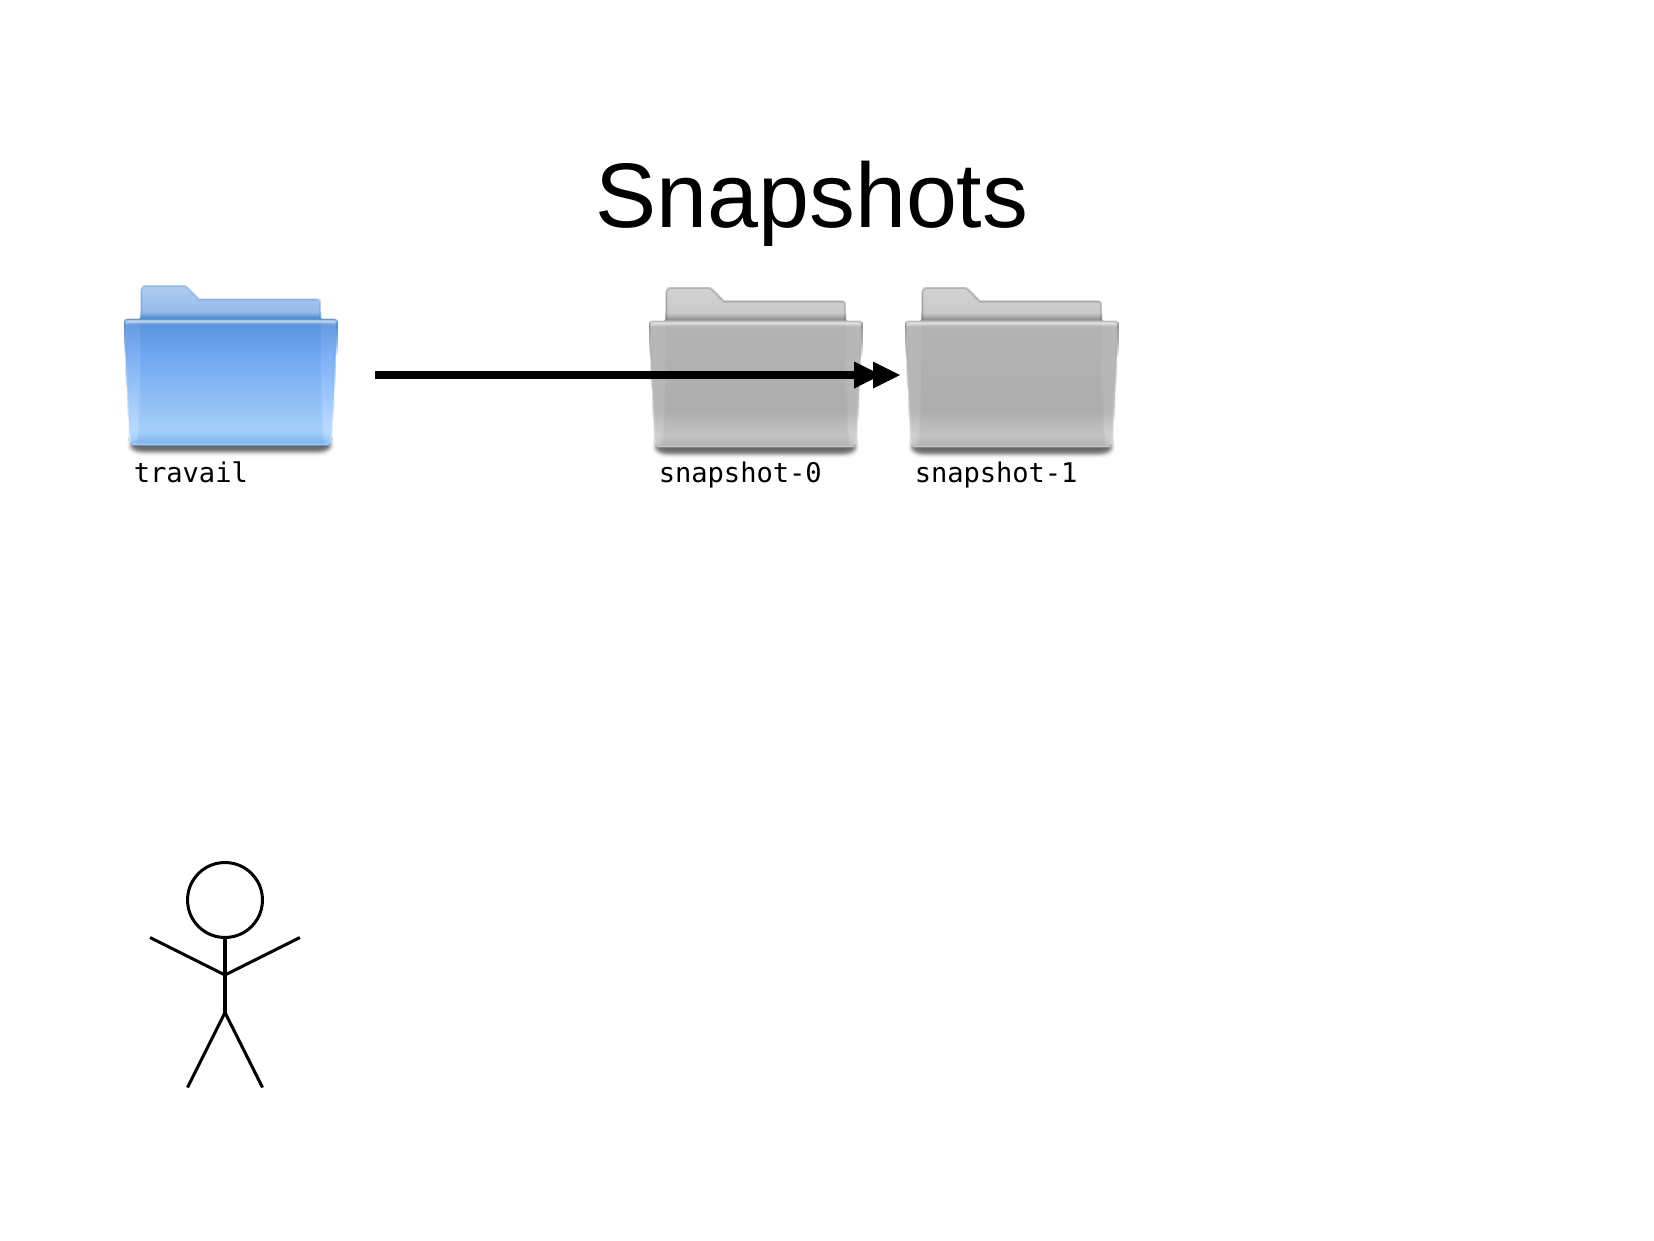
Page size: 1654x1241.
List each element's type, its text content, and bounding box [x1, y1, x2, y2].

picture [905, 274, 1119, 488]
picture [649, 379, 863, 488]
picture [124, 262, 338, 476]
text_box travail [119, 450, 263, 497]
text_box snapshot-1 [900, 450, 1093, 497]
title Snapshots [118, 112, 1506, 281]
picture [649, 274, 863, 371]
text_box snapshot-0 [644, 450, 837, 497]
